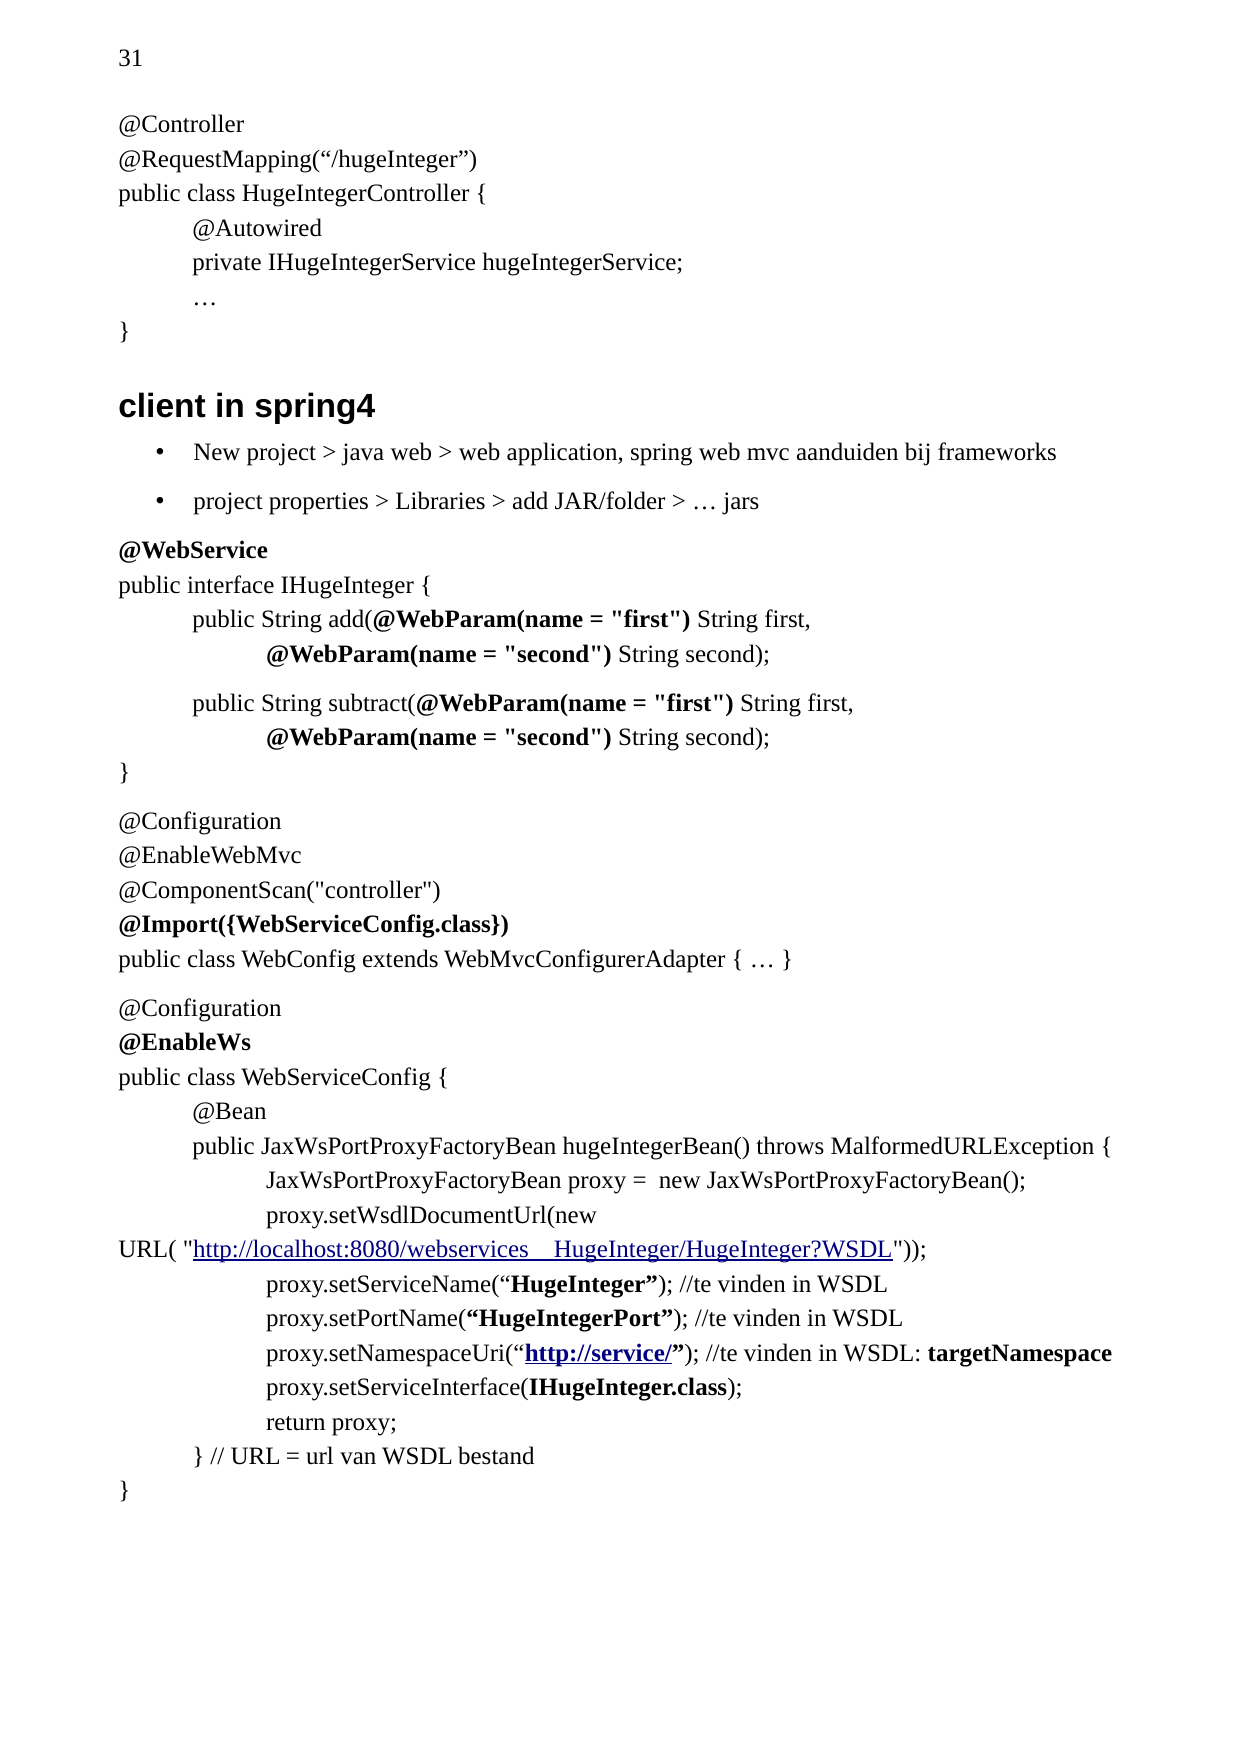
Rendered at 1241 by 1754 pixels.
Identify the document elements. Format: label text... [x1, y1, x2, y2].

text @Controller @RequestMapping(“/hugeInteger”) public class HugeIntegerController { @Autowired private IHugeIntegerService hugeIntegerService; … } [118, 109, 1122, 345]
text @WebService public interface IHugeInteger { public String add(@WebParam(name = "first") String first, @WebParam(name = "second") String second); [118, 535, 1122, 667]
text public String subtract(@WebParam(name = "first") String first, @WebParam(name = "second") String second); } [118, 688, 1122, 786]
text @Configuration @EnableWs public class WebServiceConfig { @Bean public JaxWsPortProxyFactoryBean hugeIntegerBean() throws MalformedURLException { JaxWsPortProxyFactoryBean proxy = new JaxWsPortProxyFactoryBean(); proxy.setWsdlDocumentUrl(new URL( "http://localhost:8080/webservices__HugeInteger/HugeInteger?WSDL")); proxy.setServiceName(“HugeInteger”); //te vinden in WSDL proxy.setPortName(“HugeIntegerPort”); //te vinden in WSDL proxy.setNamespaceUri(“http://service/”); //te vinden in WSDL: targetNamespace proxy.setServiceInterface(IHugeInteger.class); return proxy; } // URL = url van WSDL bestand } [118, 993, 1122, 1504]
list New project > java web > web application, spring web mvc aanduiden bij frameworks [156, 437, 1122, 466]
subtitle client in spring4 [118, 386, 1122, 425]
text @Configuration @EnableWebMvc @ComponentScan("controller") @Import({WebServiceConfig.class}) public class WebConfig extends WebMvcConfigurerAdapter { … } [118, 806, 1122, 972]
list project properties > Libraries > add JAR/folder > … jars [156, 486, 1122, 515]
